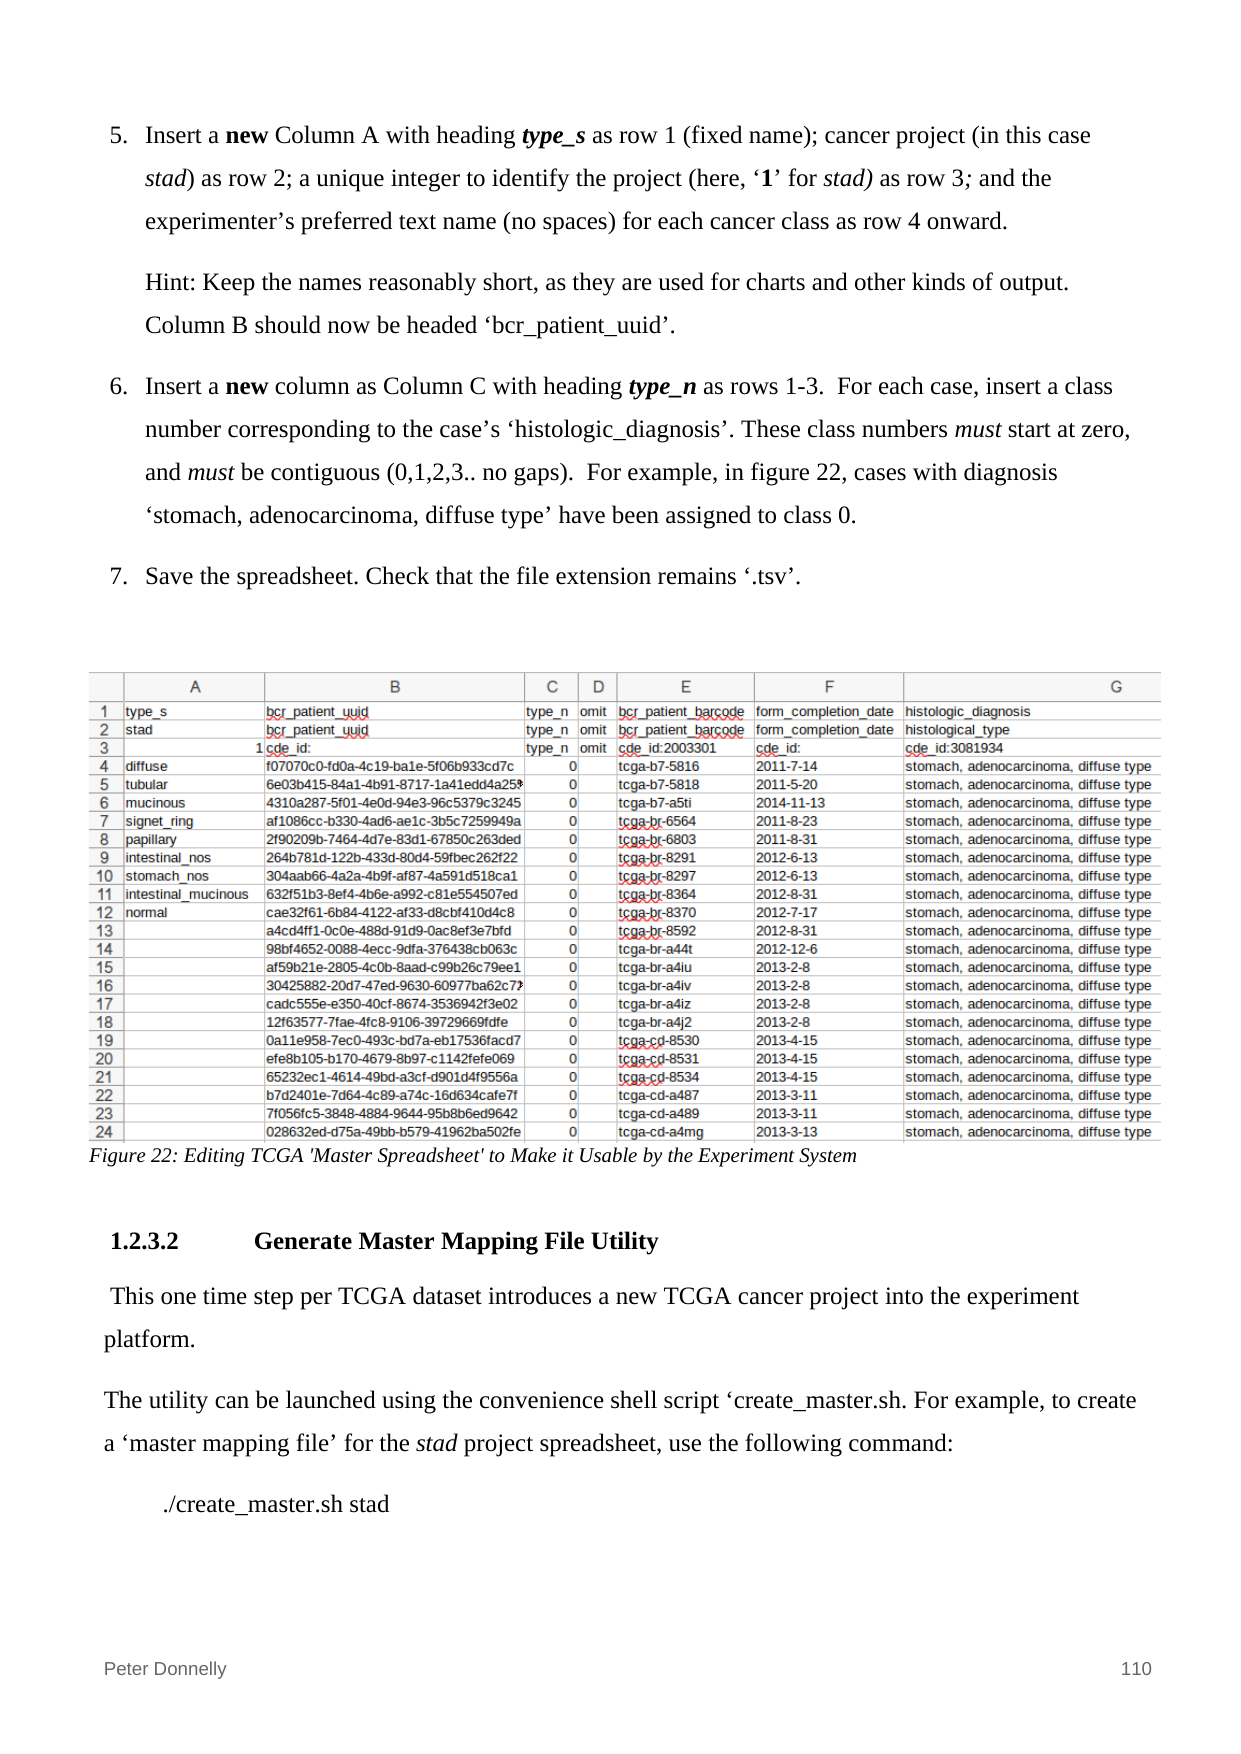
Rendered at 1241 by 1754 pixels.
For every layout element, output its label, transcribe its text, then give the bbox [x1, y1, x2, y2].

subtitle [103, 642, 1146, 672]
list Hint: Keep the names reasonably short, as they are used for charts and other kinds of output. Column B should now be headed ‘bcr_patient_uuid’. [109, 267, 1146, 339]
text Figure 22: Editing TCGA 'Master Spreadsheet' to Make it Usable by the Experiment System [89, 1143, 1161, 1167]
list Insert a new column as Column C with heading type_n as rows 1-3. For each case, insert a class number corresponding to the case’s ‘histologic_diagnosis’. These class numbers must start at zero, and must be contiguous (0,1,2,3.. no gaps). For example, in figure 22, cases with diagnosis ‘stomach, adenocarcinoma, diffuse type’ have been assigned to class 0. [109, 371, 1146, 529]
text ./create_master.sh stad [162, 1489, 1146, 1518]
picture [88, 672, 1161, 1143]
text This one time step per TCGA dataset introduces a new TCGA cancer project into the experiment platform. [103, 1281, 1146, 1353]
subtitle Generate Master Mapping File Utility [103, 1167, 1146, 1255]
text The utility can be launched using the convenience shell script ‘create_master.sh. For example, to create a ‘master mapping file’ for the stad project spreadsheet, use the following command: [103, 1385, 1146, 1457]
list Save the spreadsheet. Check that the file extension remains ‘.tsv’. [109, 561, 1146, 590]
list Insert a new Column A with heading type_s as row 1 (fixed name); cancer project (in this case stad) as row 2; a unique integer to identify the project (here, ‘1’ for stad) as row 3; and the experimenter’s preferred text name (no spaces) for each cancer class as row 4 onward. [109, 120, 1146, 235]
